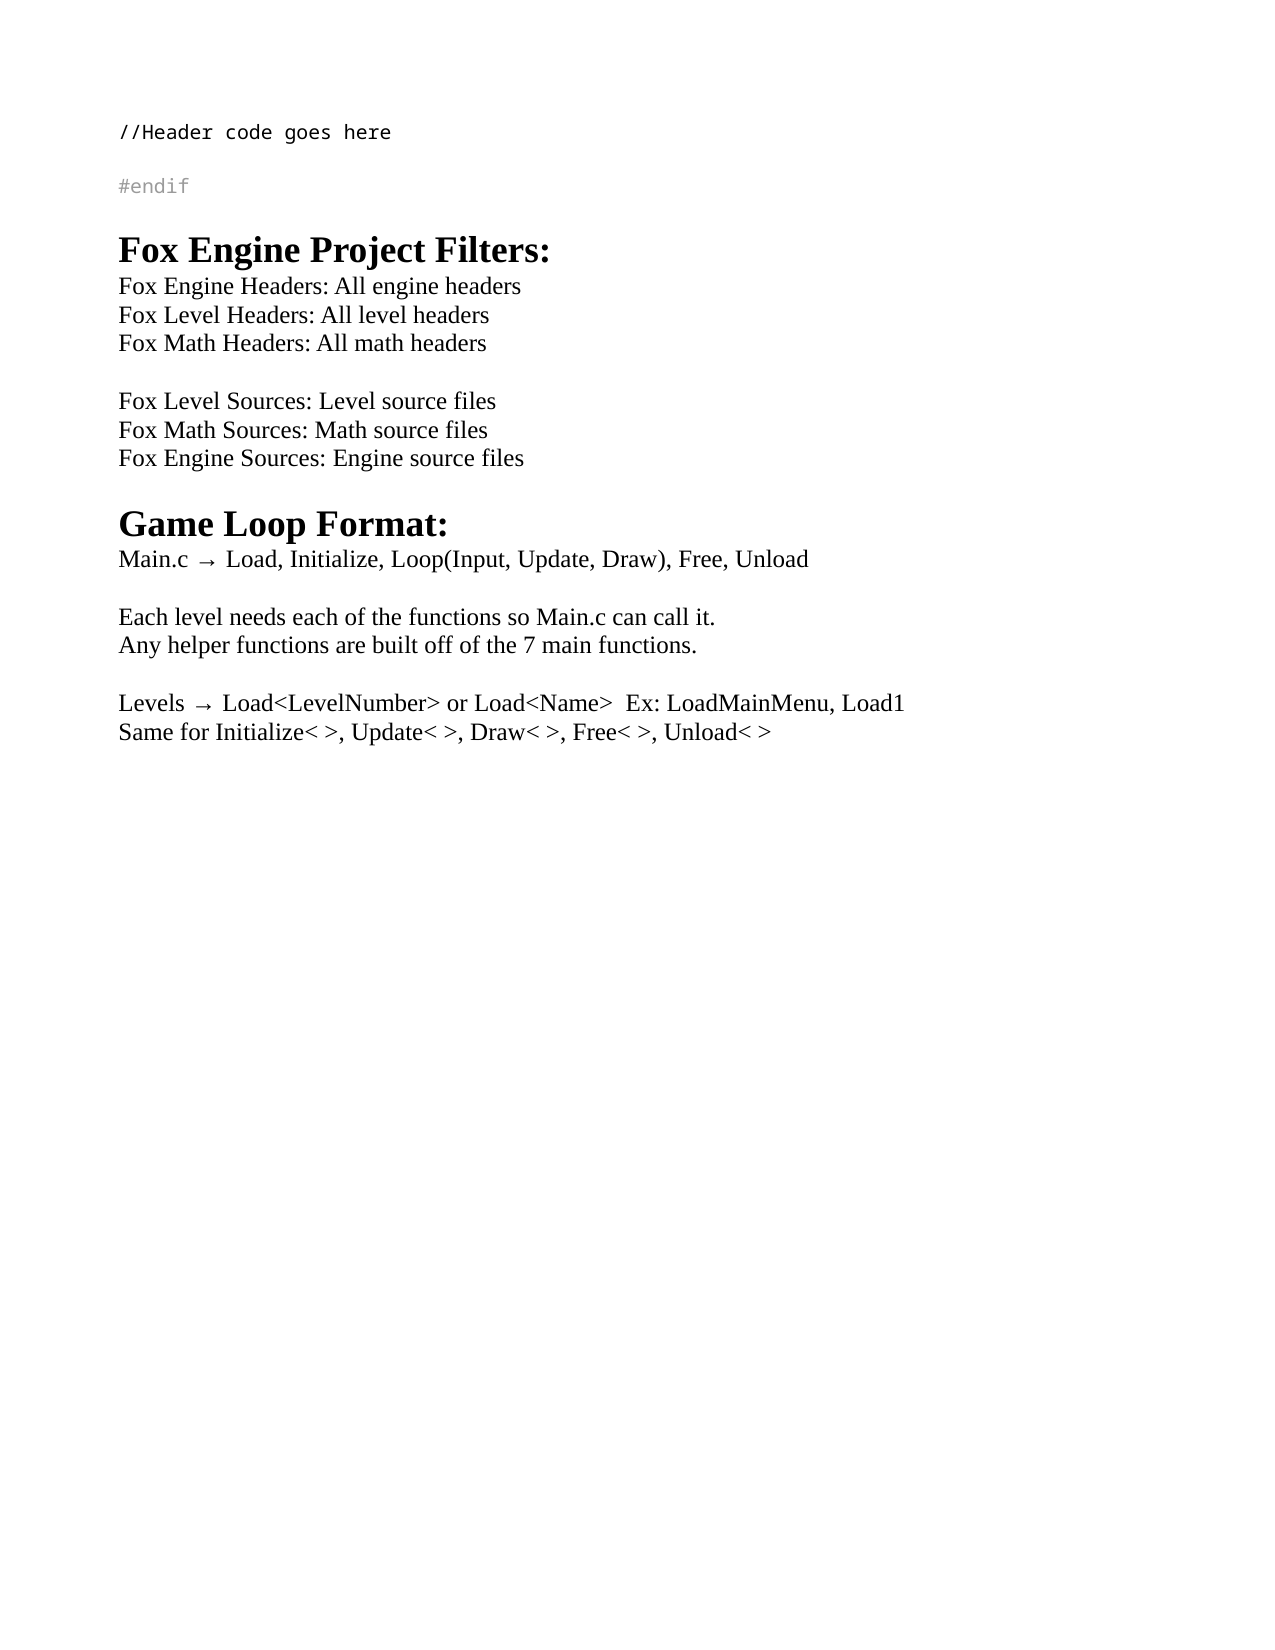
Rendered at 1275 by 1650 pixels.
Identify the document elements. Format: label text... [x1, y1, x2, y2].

text Fox Level Sources: Level source files [118, 386, 1157, 415]
text Fox Engine Sources: Engine source files [118, 443, 1157, 472]
text Fox Engine Project Filters: [118, 228, 1157, 271]
text #endif [118, 172, 1157, 199]
text //Header code goes here [118, 118, 1157, 145]
text Fox Math Sources: Math source files [118, 415, 1157, 443]
text Same for Initialize< >, Update< >, Draw< >, Free< >, Unload< > [118, 717, 1157, 745]
text Any helper functions are built off of the 7 main functions. [118, 630, 1157, 659]
text Each level needs each of the functions so Main.c can call it. [118, 602, 1157, 630]
text Fox Math Headers: All math headers [118, 328, 1157, 357]
text Game Loop Format: [118, 501, 1157, 544]
text Levels → Load<LevelNumber> or Load<Name> Ex: LoadMainMenu, Load1 [118, 688, 1157, 717]
text Fox Level Headers: All level headers [118, 300, 1157, 328]
text Fox Engine Headers: All engine headers [118, 271, 1157, 300]
text Main.c → Load, Initialize, Loop(Input, Update, Draw), Free, Unload [118, 544, 1157, 573]
